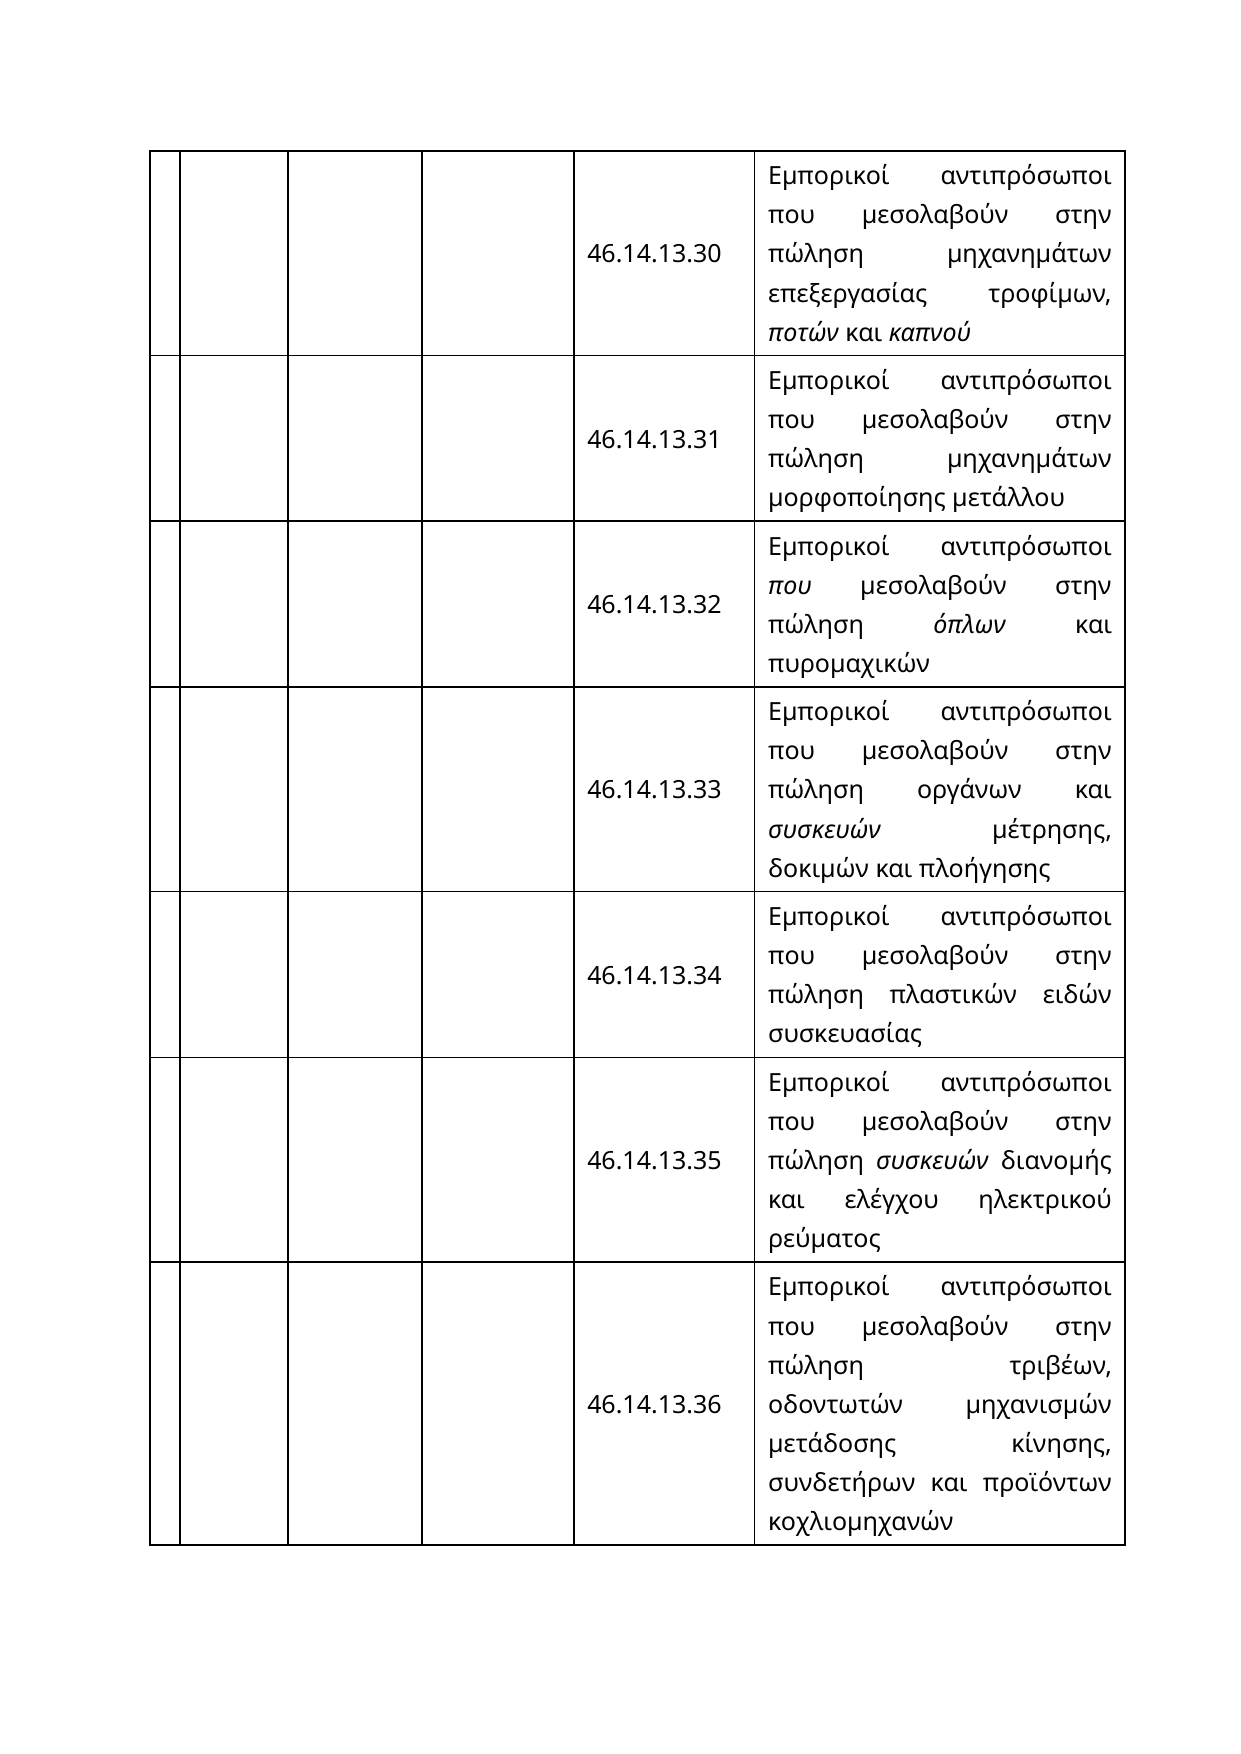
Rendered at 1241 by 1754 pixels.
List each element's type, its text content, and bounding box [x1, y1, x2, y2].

table_cell [289, 356, 421, 520]
table_cell [181, 1263, 287, 1544]
table_cell [289, 688, 421, 891]
table_cell Εμπορικοί αντιπρόσωποι που μεσολαβούν στην πώληση όπλων και πυρομαχικών [755, 522, 1124, 686]
table_header Εμπορικοί αντιπρόσωποι που μεσολαβούν στην πώληση μηχανημάτων επεξεργασίας τροφίμων, ποτών και καπνού [755, 152, 1124, 355]
table_cell [423, 688, 573, 891]
table_cell [151, 1263, 179, 1544]
table_header [423, 152, 573, 355]
table_cell 46.14.13.32 [575, 522, 754, 686]
table_header 46.14.13.30 [575, 152, 754, 355]
table_cell [423, 356, 573, 520]
table_cell [151, 522, 179, 686]
table_cell [181, 522, 287, 686]
table_cell [181, 356, 287, 520]
table_cell Εμπορικοί αντιπρόσωποι που μεσολαβούν στην πώληση πλαστικών ειδών συσκευασίας [755, 892, 1124, 1056]
table_cell [423, 1263, 573, 1544]
table_cell Εμπορικοί αντιπρόσωποι που μεσολαβούν στην πώληση μηχανημάτων μορφοποίησης μετάλλου [755, 356, 1124, 520]
table_header [181, 152, 287, 355]
table_cell [151, 892, 179, 1056]
table_cell Εμπορικοί αντιπρόσωποι που μεσολαβούν στην πώληση τριβέων, οδοντωτών μηχανισμών μετάδοσης κίνησης, συνδετήρων και προϊόντων κοχλιομηχανών [755, 1263, 1124, 1544]
table_cell 46.14.13.33 [575, 688, 754, 891]
table_cell 46.14.13.35 [575, 1058, 754, 1261]
table_cell [289, 522, 421, 686]
table_cell [289, 892, 421, 1056]
table_header [151, 152, 179, 355]
table_cell [151, 356, 179, 520]
table_cell [423, 892, 573, 1056]
table_cell 46.14.13.34 [575, 892, 754, 1056]
table_cell [151, 688, 179, 891]
table_cell [289, 1058, 421, 1261]
table_cell [151, 1058, 179, 1261]
table_cell 46.14.13.36 [575, 1263, 754, 1544]
table_cell [181, 688, 287, 891]
table_cell Εμπορικοί αντιπρόσωποι που μεσολαβούν στην πώληση οργάνων και συσκευών μέτρησης, δοκιμών και πλοήγησης [755, 688, 1124, 891]
table_cell [181, 1058, 287, 1261]
table_cell Εμπορικοί αντιπρόσωποι που μεσολαβούν στην πώληση συσκευών διανομής και ελέγχου ηλεκτρικού ρεύματος [755, 1058, 1124, 1261]
table_cell [289, 1263, 421, 1544]
table_cell [181, 892, 287, 1056]
table_cell [423, 522, 573, 686]
table_cell [423, 1058, 573, 1261]
table_cell 46.14.13.31 [575, 356, 754, 520]
table_header [289, 152, 421, 355]
